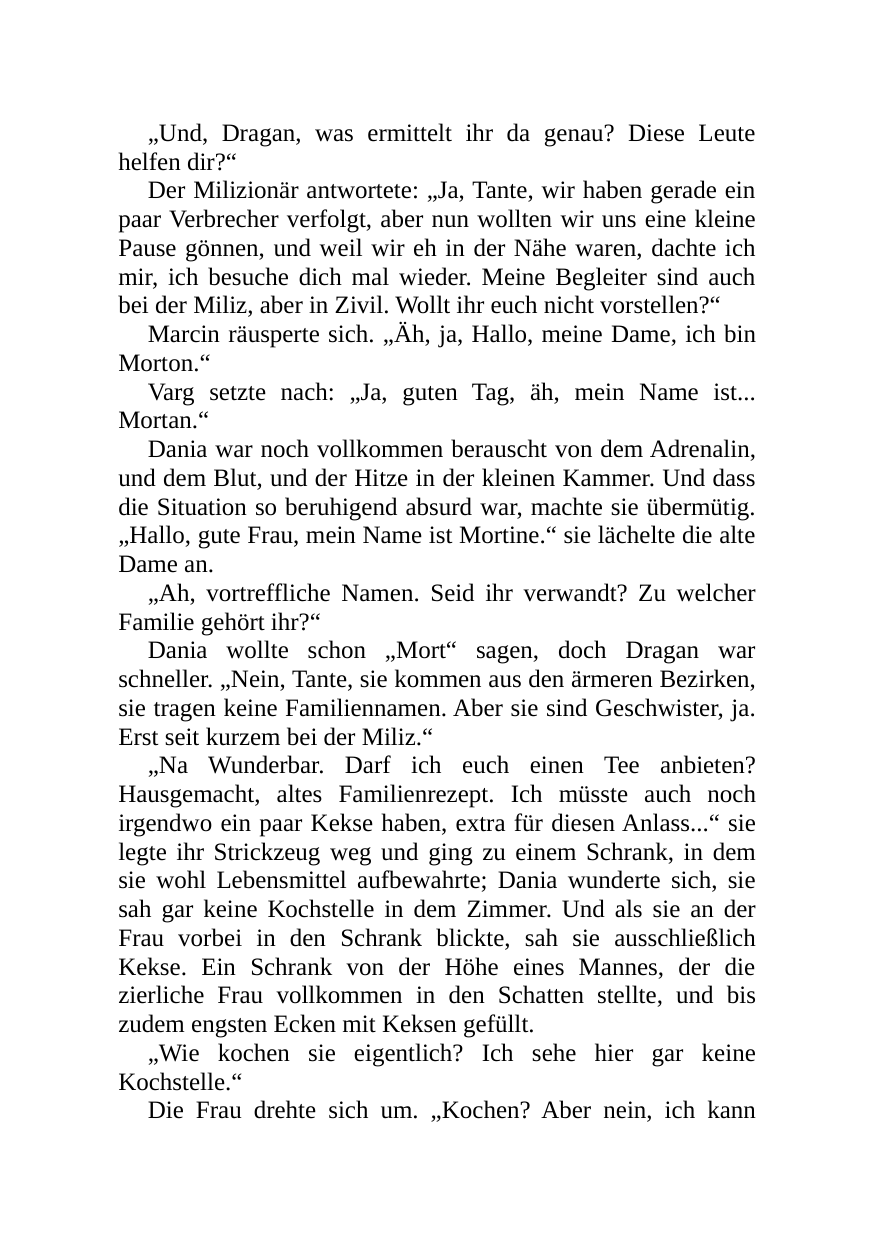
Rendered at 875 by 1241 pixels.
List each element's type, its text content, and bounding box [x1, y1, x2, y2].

text Dania war noch vollkommen berauscht von dem Adrenalin, und dem Blut, und der Hitze in der kleinen Kammer. Und dass die Situation so beruhigend absurd war, machte sie übermütig. „Hallo, gute Frau, mein Name ist Mortine.“ sie lächelte die alte Dame an. [118, 434, 756, 578]
text „Ah, vortreffliche Namen. Seid ihr verwandt? Zu welcher Familie gehört ihr?“ [118, 578, 756, 636]
text Varg setzte nach: „Ja, guten Tag, äh, mein Name ist... Mortan.“ [118, 377, 756, 434]
text Die Frau drehte sich um. „Kochen? Aber nein, ich kann [118, 1096, 756, 1124]
text Dania wollte schon „Mort“ sagen, doch Dragan war schneller. „Nein, Tante, sie kommen aus den ärmeren Bezirken, sie tragen keine Familiennamen. Aber sie sind Geschwister, ja. Erst seit kurzem bei der Miliz.“ [118, 636, 756, 751]
text Der Milizionär antwortete: „Ja, Tante, wir haben gerade ein paar Verbrecher verfolgt, aber nun wollten wir uns eine kleine Pause gönnen, und weil wir eh in der Nähe waren, dachte ich mir, ich besuche dich mal wieder. Meine Begleiter sind auch bei der Miliz, aber in Zivil. Wollt ihr euch nicht vorstellen?“ [118, 176, 756, 319]
text „Na Wunderbar. Darf ich euch einen Tee anbieten? Hausgemacht, altes Familienrezept. Ich müsste auch noch irgendwo ein paar Kekse haben, extra für diesen Anlass...“ sie legte ihr Strickzeug weg und ging zu einem Schrank, in dem sie wohl Lebensmittel aufbewahrte; Dania wunderte sich, sie sah gar keine Kochstelle in dem Zimmer. Und als sie an der Frau vorbei in den Schrank blickte, sah sie ausschließlich Kekse. Ein Schrank von der Höhe eines Mannes, der die zierliche Frau vollkommen in den Schatten stellte, und bis zudem engsten Ecken mit Keksen gefüllt. [118, 751, 756, 1038]
text Marcin räusperte sich. „Äh, ja, Hallo, meine Dame, ich bin Morton.“ [118, 319, 756, 377]
text „Wie kochen sie eigentlich? Ich sehe hier gar keine Kochstelle.“ [118, 1038, 756, 1096]
text „Und, Dragan, was ermittelt ihr da genau? Diese Leute helfen dir?“ [118, 118, 756, 176]
